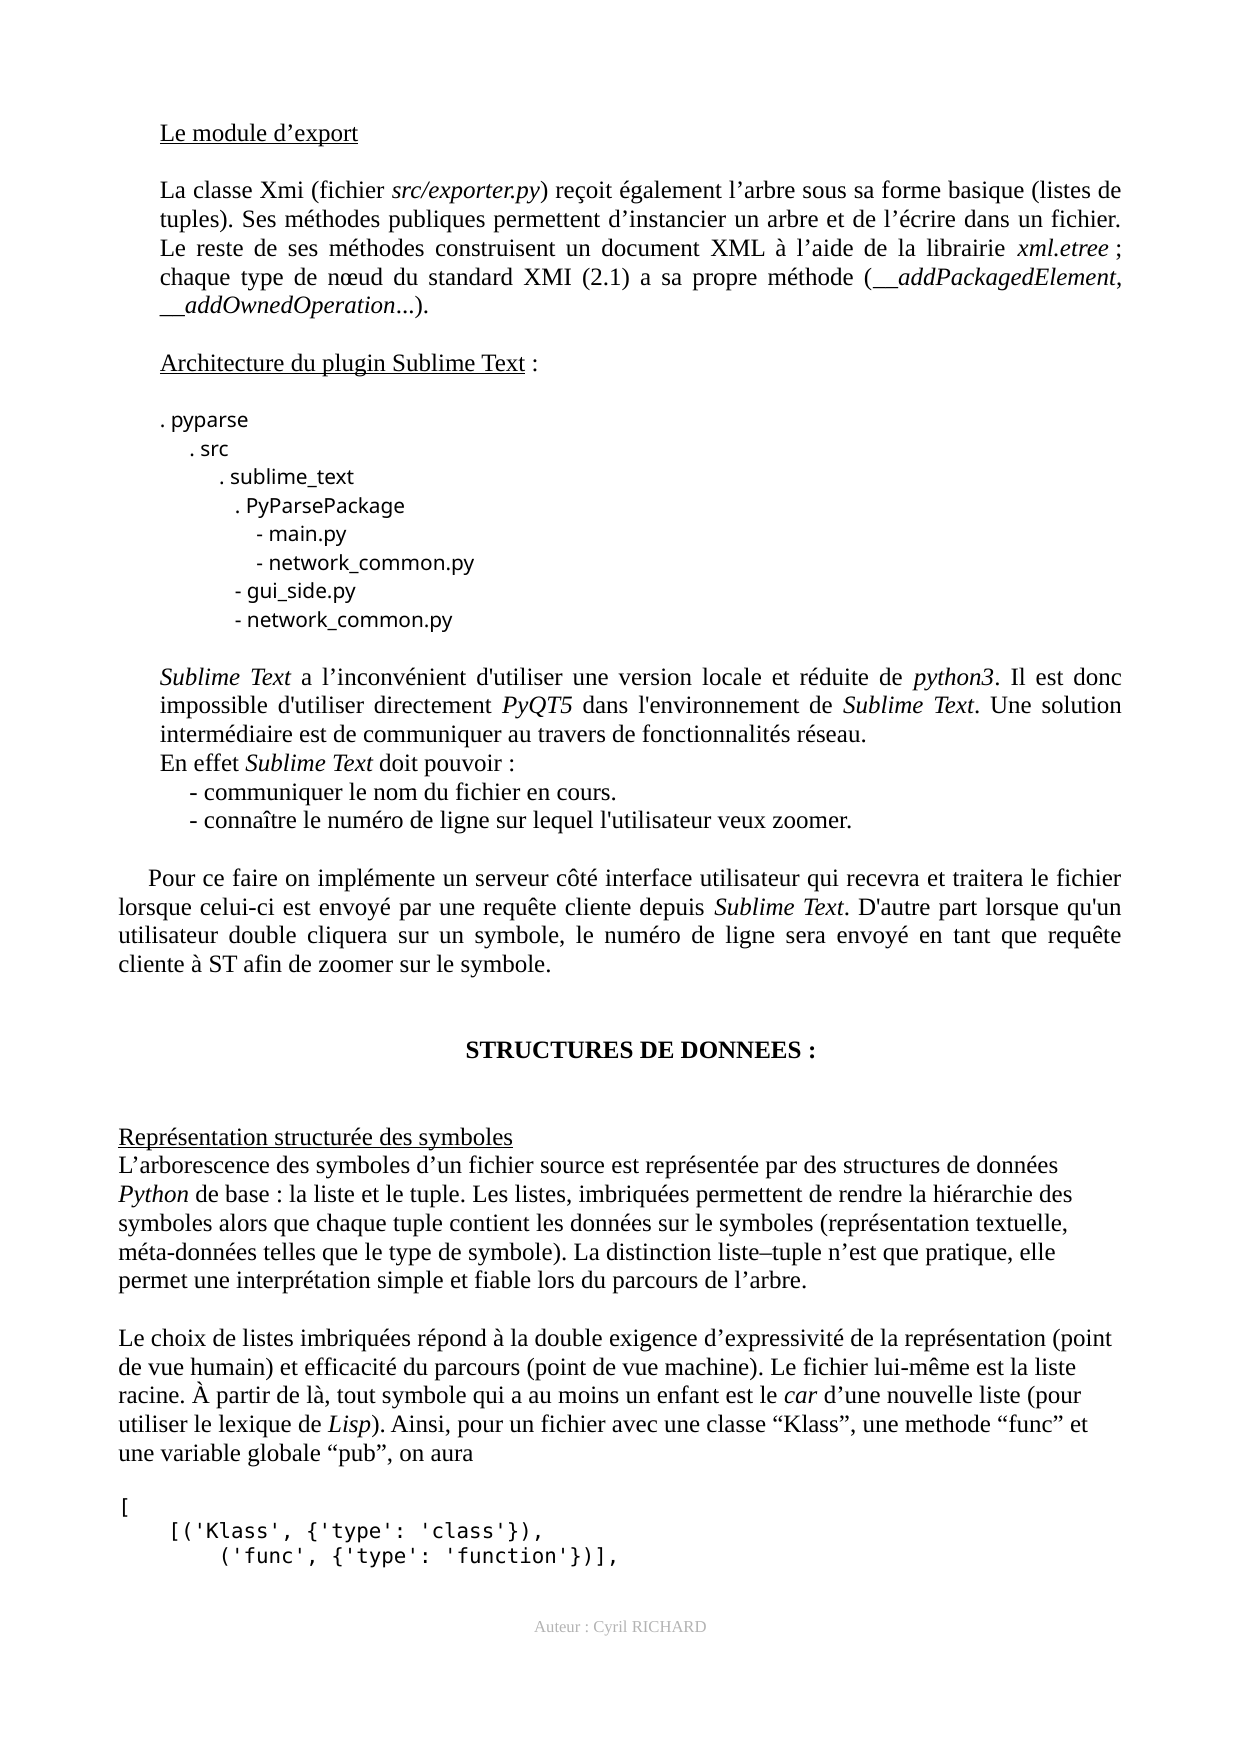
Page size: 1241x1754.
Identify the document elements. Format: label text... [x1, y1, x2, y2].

text [('Klass', {'type': 'class'}), [118, 1519, 1122, 1544]
text - connaître le numéro de ligne sur lequel l'utilisateur veux zoomer. [159, 805, 1122, 834]
text - network_common.py [159, 548, 1122, 576]
text STRUCTURES DE DONNEES : [159, 1035, 1122, 1064]
text Pour ce faire on implémente un serveur côté interface utilisateur qui recevra et traitera le fichier lorsque celui-ci est envoyé par une requête cliente depuis Sublime Text. D'autre part lorsque qu'un utilisateur double cliquera sur un symbole, le numéro de ligne sera envoyé en tant que requête cliente à ST afin de zoomer sur le symbole. [118, 863, 1122, 978]
text L’arborescence des symboles d’un fichier source est représentée par des structures de données Python de base : la liste et le tuple. Les listes, imbriquées permettent de rendre la hiérarchie des symboles alors que chaque tuple contient les données sur le symboles (représentation textuelle, méta-données telles que le type de symbole). La distinction liste–tuple n’est que pratique, elle permet une interprétation simple et fiable lors du parcours de l’arbre. [118, 1150, 1122, 1294]
text Représentation structurée des symboles [118, 1122, 1122, 1150]
text Le choix de listes imbriquées répond à la double exigence d’expressivité de la représentation (point de vue humain) et efficacité du parcours (point de vue machine). Le fichier lui-même est la liste racine. À partir de là, tout symbole qui a au moins un enfant est le car d’une nouvelle liste (pour utiliser le lexique de Lisp). Ainsi, pour un fichier avec une classe “Klass”, une methode “func” et une variable globale “pub”, on aura [118, 1323, 1122, 1467]
text En effet Sublime Text doit pouvoir : [159, 748, 1122, 777]
text - gui_side.py [159, 576, 1122, 605]
text - main.py [159, 519, 1122, 548]
text Le module d’export [159, 118, 1122, 147]
text La classe Xmi (fichier src/exporter.py) reçoit également l’arbre sous sa forme basique (listes de tuples). Ses méthodes publiques permettent d’instancier un arbre et de l’écrire dans un fichier. Le reste de ses méthodes construisent un document XML à l’aide de la librairie xml.etree ; chaque type de nœud du standard XMI (2.1) a sa propre méthode (__addPackagedElement, __addOwnedOperation...). [159, 176, 1122, 319]
text . pyparse [159, 406, 1122, 434]
text - network_common.py [159, 605, 1122, 633]
text [ [118, 1495, 1122, 1519]
text - communiquer le nom du fichier en cours. [159, 777, 1122, 805]
text . sublime_text [159, 462, 1122, 491]
text . PyParsePackage [159, 491, 1122, 519]
text Architecture du plugin Sublime Text : [159, 348, 1122, 377]
text . src [159, 434, 1122, 462]
text ('func', {'type': 'function'})], [118, 1544, 1122, 1568]
text Sublime Text a l’inconvénient d'utiliser une version locale et réduite de python3. Il est donc impossible d'utiliser directement PyQT5 dans l'environnement de Sublime Text. Une solution intermédiaire est de communiquer au travers de fonctionnalités réseau. [159, 662, 1122, 748]
